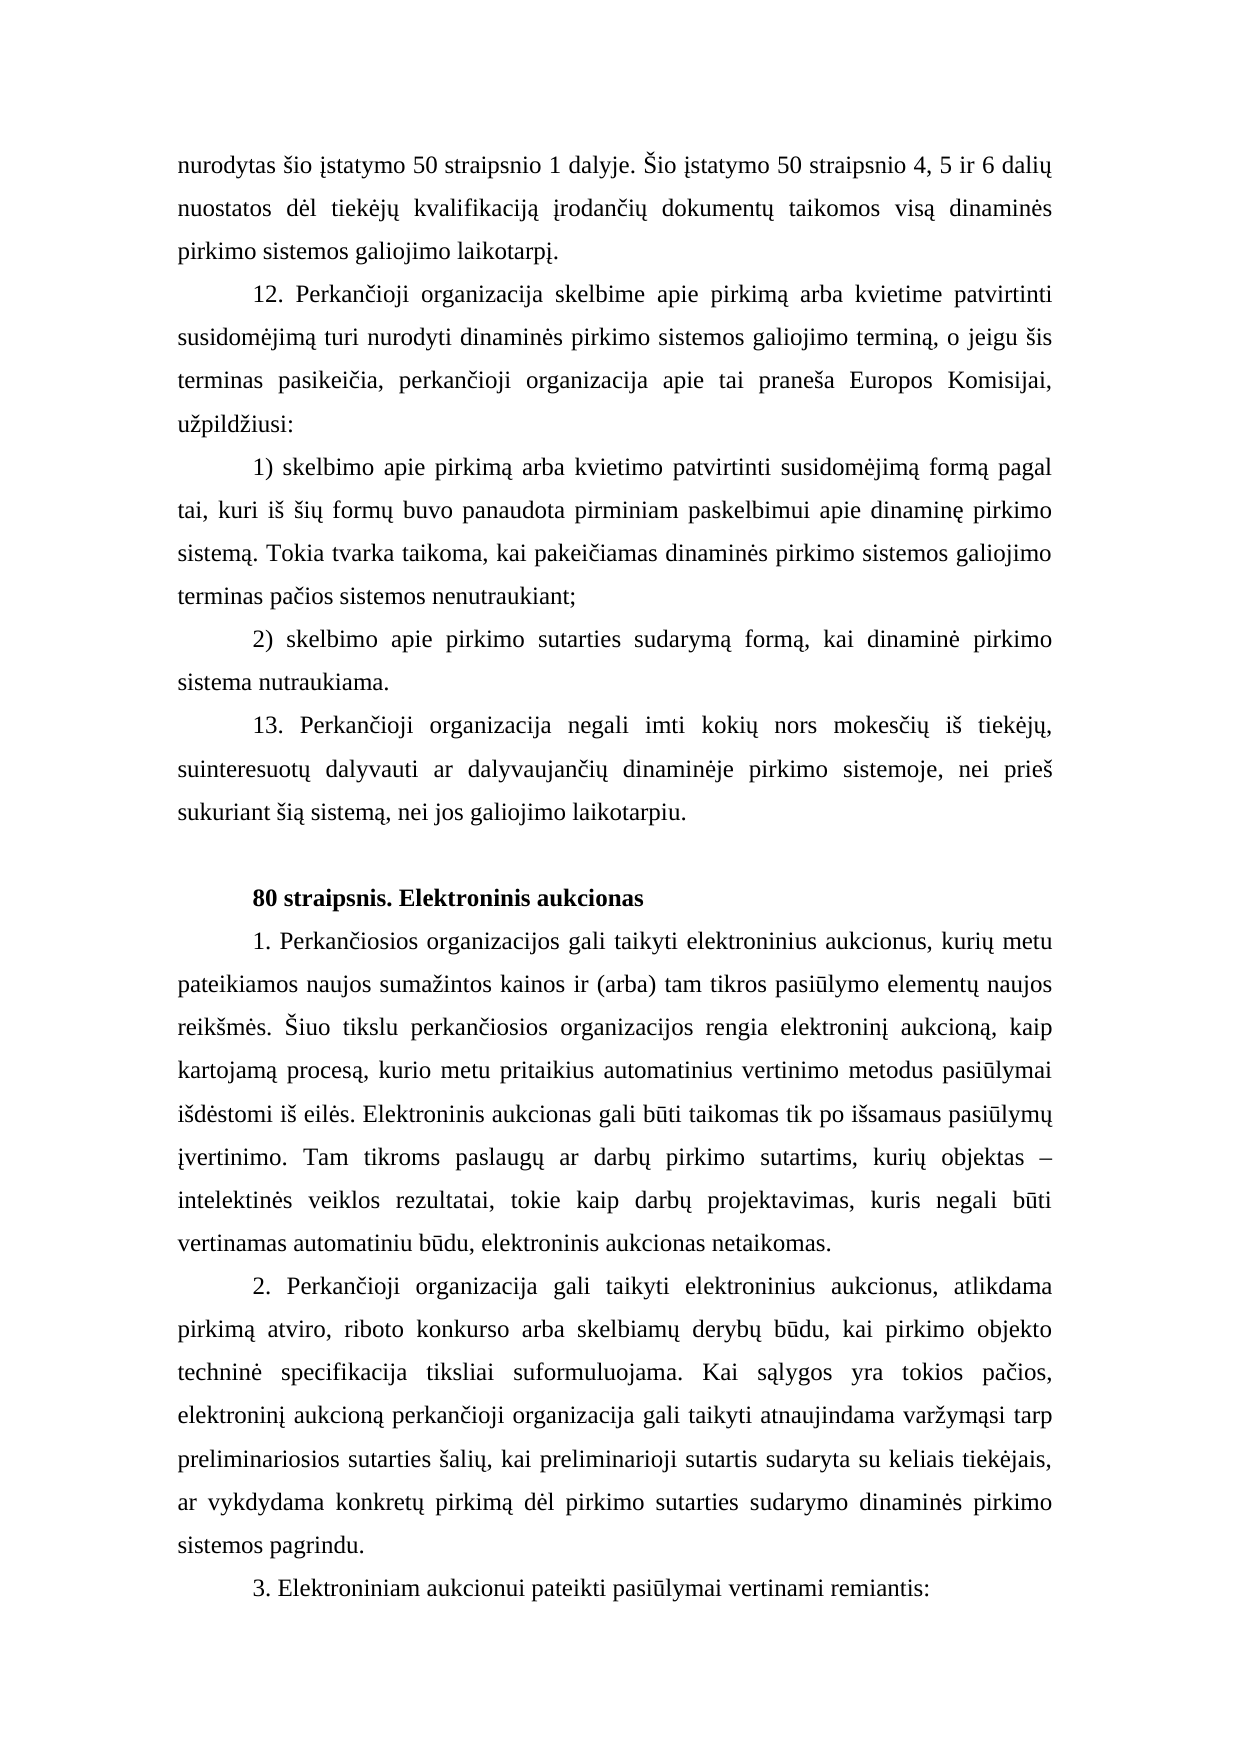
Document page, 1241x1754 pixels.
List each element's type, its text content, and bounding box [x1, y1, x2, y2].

text nurodytas šio įstatymo 50 straipsnio 1 dalyje. Šio įstatymo 50 straipsnio 4, 5 ir 6 dalių nuostatos dėl tiekėjų kvalifikaciją įrodančių dokumentų taikomos visą dinaminės pirkimo sistemos galiojimo laikotarpį. [177, 150, 1053, 265]
text 13. Perkančioji organizacija negali imti kokių nors mokesčių iš tiekėjų, suinteresuotų dalyvauti ar dalyvaujančių dinaminėje pirkimo sistemoje, nei prieš sukuriant šią sistemą, nei jos galiojimo laikotarpiu. [177, 711, 1053, 826]
text 1. Perkančiosios organizacijos gali taikyti elektroninius aukcionus, kurių metu pateikiamos naujos sumažintos kainos ir (arba) tam tikros pasiūlymo elementų naujos reikšmės. Šiuo tikslu perkančiosios organizacijos rengia elektroninį aukcioną, kaip kartojamą procesą, kurio metu pritaikius automatinius vertinimo metodus pasiūlymai išdėstomi iš eilės. Elektroninis aukcionas gali būti taikomas tik po išsamaus pasiūlymų įvertinimo. Tam tikroms paslaugų ar darbų pirkimo sutartims, kurių objektas – intelektinės veiklos rezultatai, tokie kaip darbų projektavimas, kuris negali būti vertinamas automatiniu būdu, elektroninis aukcionas netaikomas. [177, 926, 1053, 1257]
text 1) skelbimo apie pirkimą arba kvietimo patvirtinti susidomėjimą formą pagal tai, kuri iš šių formų buvo panaudota pirminiam paskelbimui apie dinaminę pirkimo sistemą. Tokia tvarka taikoma, kai pakeičiamas dinaminės pirkimo sistemos galiojimo terminas pačios sistemos nenutraukiant; [177, 452, 1053, 610]
text 3. Elektroniniam aukcionui pateikti pasiūlymai vertinami remiantis: [177, 1573, 1053, 1602]
text 12. Perkančioji organizacija skelbime apie pirkimą arba kvietime patvirtinti susidomėjimą turi nurodyti dinaminės pirkimo sistemos galiojimo terminą, o jeigu šis terminas pasikeičia, perkančioji organizacija apie tai praneša Europos Komisijai, užpildžiusi: [177, 279, 1053, 437]
text 80 straipsnis. Elektroninis aukcionas [177, 883, 1053, 912]
text 2. Perkančioji organizacija gali taikyti elektroninius aukcionus, atlikdama pirkimą atviro, riboto konkurso arba skelbiamų derybų būdu, kai pirkimo objekto techninė specifikacija tiksliai suformuluojama. Kai sąlygos yra tokios pačios, elektroninį aukcioną perkančioji organizacija gali taikyti atnaujindama varžymąsi tarp preliminariosios sutarties šalių, kai preliminarioji sutartis sudaryta su keliais tiekėjais, ar vykdydama konkretų pirkimą dėl pirkimo sutarties sudarymo dinaminės pirkimo sistemos pagrindu. [177, 1271, 1053, 1559]
text 2) skelbimo apie pirkimo sutarties sudarymą formą, kai dinaminė pirkimo sistema nutraukiama. [177, 624, 1053, 696]
